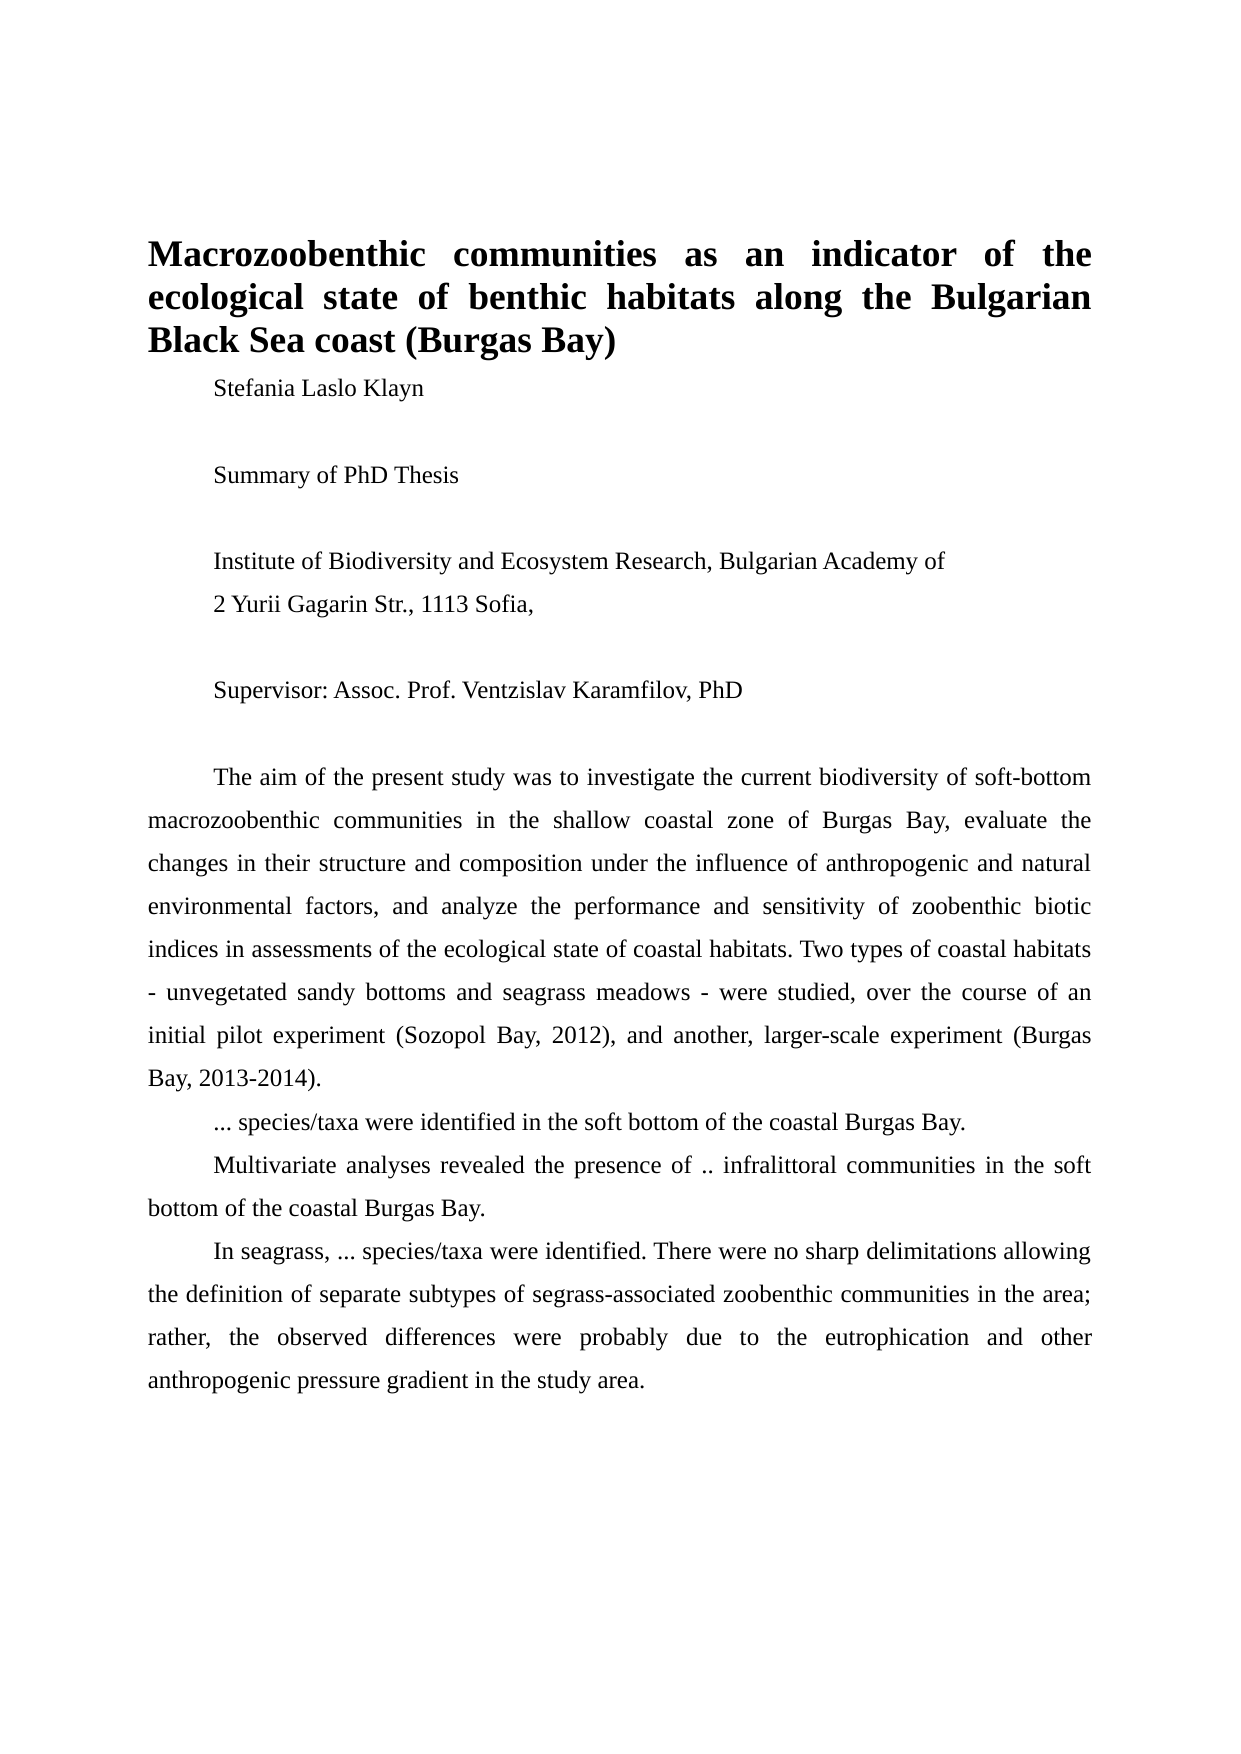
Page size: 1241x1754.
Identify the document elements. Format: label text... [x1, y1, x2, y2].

subtitle Macrozoobenthic communities as an indicator of the ecological state of benthic habitats along the Bulgarian Black Sea coast (Burgas Bay) [148, 232, 1093, 361]
text Stefania Laslo Klayn [148, 373, 1093, 402]
text The aim of the present study was to investigate the current biodiversity of soft-bottom macrozoobenthic communities in the shallow coastal zone of Burgas Bay, evaluate the changes in their structure and composition under the influence of anthropogenic and natural environmental factors, and analyze the performance and sensitivity of zoobenthic biotic indices in assessments of the ecological state of coastal habitats. Two types of coastal habitats - unvegetated sandy bottoms and seagrass meadows - were studied, over the course of an initial pilot experiment (Sozopol Bay, 2012), and another, larger-scale experiment (Burgas Bay, 2013-2014). [148, 762, 1093, 1092]
text Multivariate analyses revealed the presence of .. infralittoral communities in the soft bottom of the coastal Burgas Bay. [148, 1150, 1093, 1222]
text Institute of Biodiversity and Ecosystem Research, Bulgarian Academy of [148, 546, 1093, 575]
text Supervisor: Assoc. Prof. Ventzislav Karamfilov, PhD [148, 675, 1093, 704]
text ... species/taxa were identified in the soft bottom of the coastal Burgas Bay. [148, 1107, 1093, 1135]
text 2 Yurii Gagarin Str., 1113 Sofia, [148, 589, 1093, 618]
text In seagrass, ... species/taxa were identified. There were no sharp delimitations allowing the definition of separate subtypes of segrass-associated zoobenthic communities in the area; rather, the observed differences were probably due to the eutrophication and other anthropogenic pressure gradient in the study area. [148, 1236, 1093, 1394]
text Summary of PhD Thesis [148, 460, 1093, 488]
